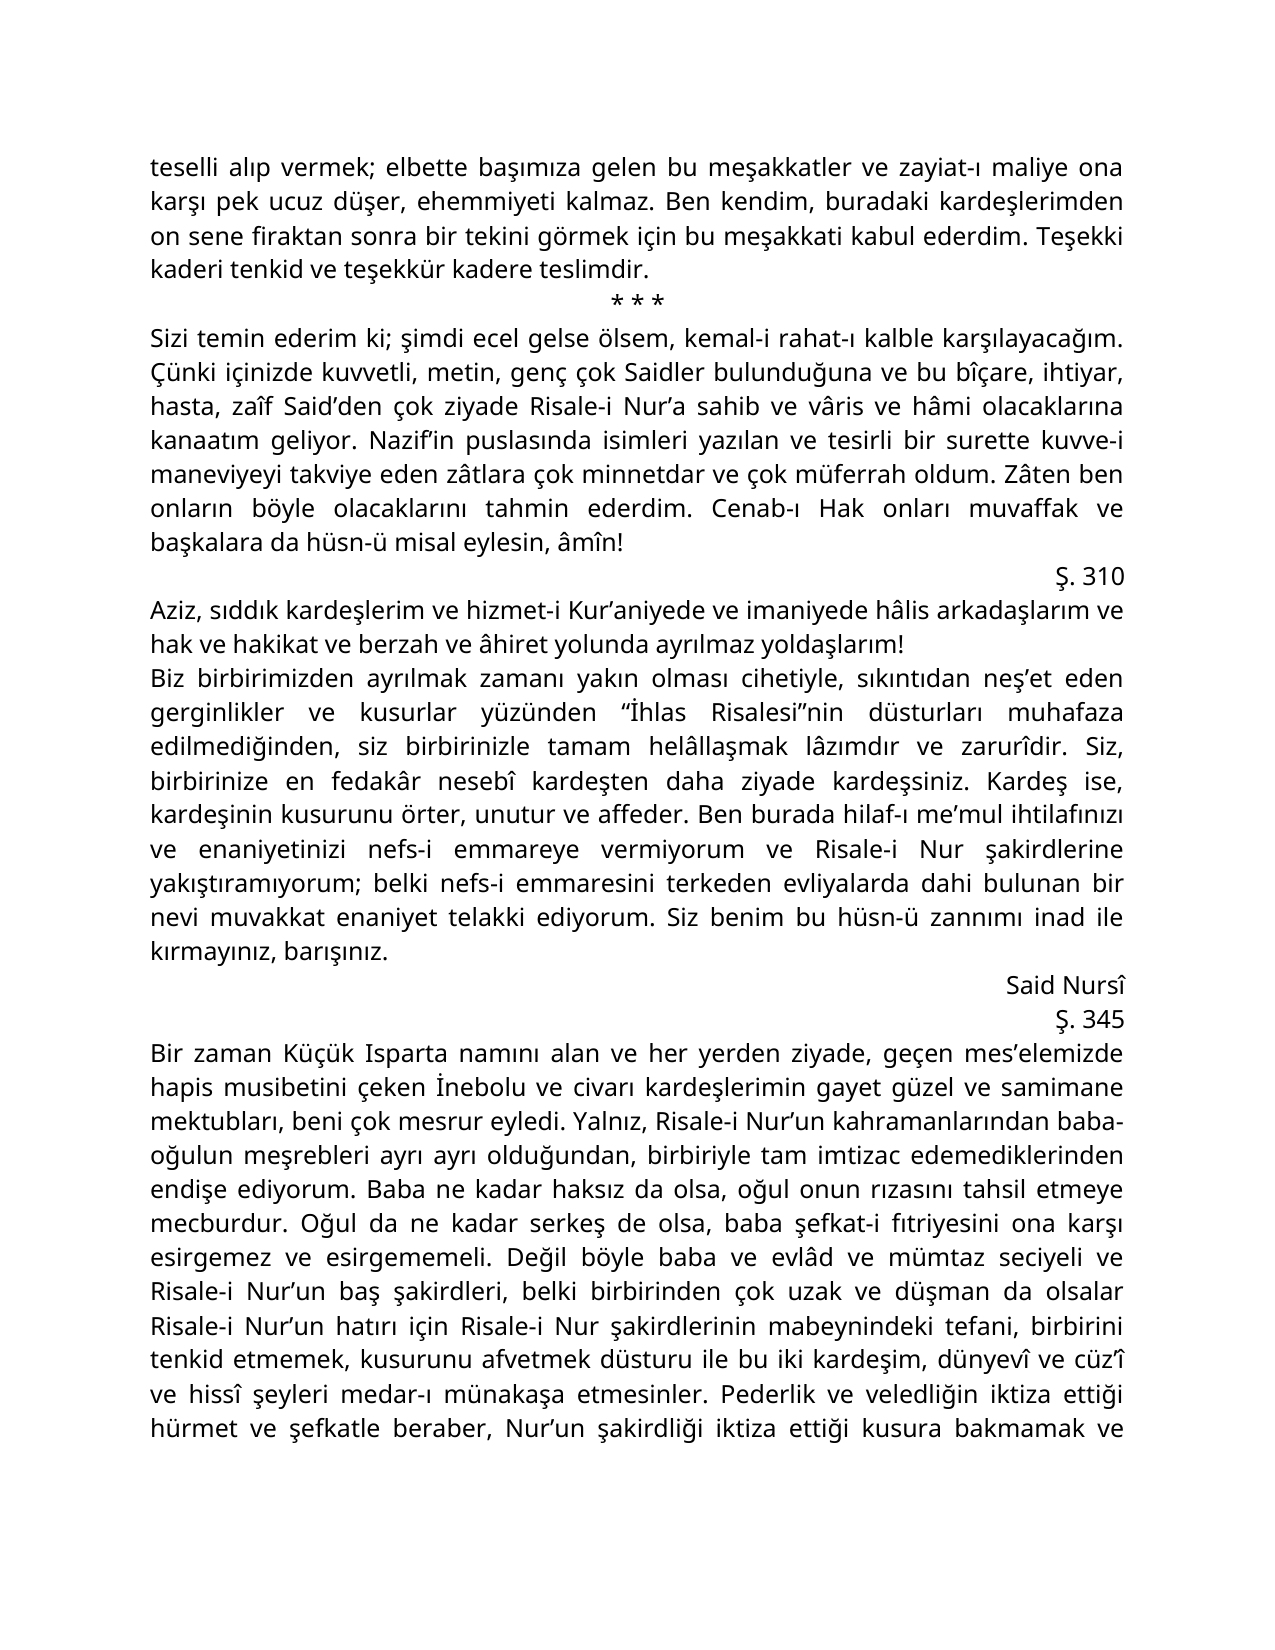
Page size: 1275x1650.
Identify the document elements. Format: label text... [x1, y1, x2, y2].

text Said Nursî [150, 967, 1125, 1002]
text Aziz, sıddık kardeşlerim ve hizmet-i Kur’aniyede ve imaniyede hâlis arkadaşlarım ve hak ve hakikat ve berzah ve âhiret yolunda ayrılmaz yoldaşlarım! [150, 593, 1125, 661]
text Biz birbirimizden ayrılmak zamanı yakın olması cihetiyle, sıkıntıdan neş’et eden gerginlikler ve kusurlar yüzünden “İhlas Risalesi”nin düsturları muhafaza edilmediğinden, siz birbirinizle tamam helâllaşmak lâzımdır ve zarurîdir. Siz, birbirinize en fedakâr nesebî kardeşten daha ziyade kardeşsiniz. Kardeş ise, kardeşinin kusurunu örter, unutur ve affeder. Ben burada hilaf-ı me’mul ihtilafınızı ve enaniyetinizi nefs-i emmareye vermiyorum ve Risale-i Nur şakirdlerine yakıştıramıyorum; belki nefs-i emmaresini terkeden evliyalarda dahi bulunan bir nevi muvakkat enaniyet telakki ediyorum. Siz benim bu hüsn-ü zannımı inad ile kırmayınız, barışınız. [150, 661, 1125, 967]
text Ş. 310 [150, 559, 1125, 593]
text Bir zaman Küçük Isparta namını alan ve her yerden ziyade, geçen mes’elemizde hapis musibetini çeken İnebolu ve civarı kardeşlerimin gayet güzel ve samimane mektubları, beni çok mesrur eyledi. Yalnız, Risale-i Nur’un kahramanlarından baba-oğulun meşrebleri ayrı ayrı olduğundan, birbiriyle tam imtizac edemediklerinden endişe ediyorum. Baba ne kadar haksız da olsa, oğul onun rızasını tahsil etmeye mecburdur. Oğul da ne kadar serkeş de olsa, baba şefkat-i fıtriyesini ona karşı esirgemez ve esirgememeli. Değil böyle baba ve evlâd ve mümtaz seciyeli ve Risale-i Nur’un baş şakirdleri, belki birbirinden çok uzak ve düşman da olsalar Risale-i Nur’un hatırı için Risale-i Nur şakirdlerinin mabeynindeki tefani, birbirini tenkid etmemek, kusurunu afvetmek düsturu ile bu iki kardeşim, dünyevî ve cüz’î ve hissî şeyleri medar-ı münakaşa etmesinler. Pederlik ve veledliğin iktiza ettiği hürmet ve şefkatle beraber, Nur’un şakirdliği iktiza ettiği kusura bakmamak ve [150, 1036, 1125, 1444]
text teselli alıp vermek; elbette başımıza gelen bu meşakkatler ve zayiat-ı maliye ona karşı pek ucuz düşer, ehemmiyeti kalmaz. Ben kendim, buradaki kardeşlerimden on sene firaktan sonra bir tekini görmek için bu meşakkati kabul ederdim. Teşekki kaderi tenkid ve teşekkür kadere teslimdir. [150, 150, 1125, 286]
text Ş. 345 [150, 1002, 1125, 1036]
text Sizi temin ederim ki; şimdi ecel gelse ölsem, kemal-i rahat-ı kalble karşılayacağım. Çünki içinizde kuvvetli, metin, genç çok Saidler bulunduğuna ve bu bîçare, ihtiyar, hasta, zaîf Said’den çok ziyade Risale-i Nur’a sahib ve vâris ve hâmi olacaklarına kanaatım geliyor. Nazif’in puslasında isimleri yazılan ve tesirli bir surette kuvve-i maneviyeyi takviye eden zâtlara çok minnetdar ve çok müferrah oldum. Zâten ben onların böyle olacaklarını tahmin ederdim. Cenab-ı Hak onları muvaffak ve başkalara da hüsn-ü misal eylesin, âmîn! [150, 320, 1125, 559]
text * * * [150, 286, 1125, 320]
